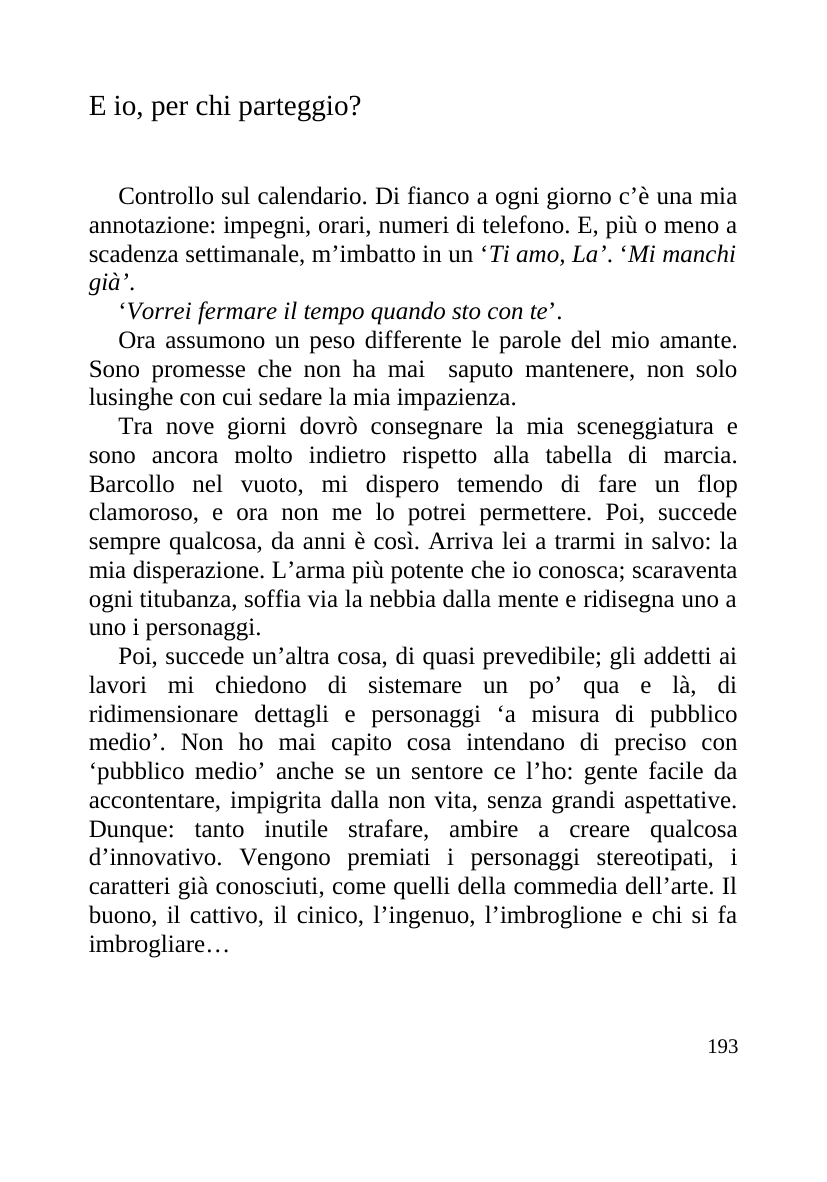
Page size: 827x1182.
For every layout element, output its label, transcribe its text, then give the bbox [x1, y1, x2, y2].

text Ora assumono un peso differente le parole del mio amante. Sono promesse che non ha mai saputo mantenere, non solo lusinghe con cui sedare la mia impazienza. [88, 325, 738, 411]
text E io, per chi parteggio? [88, 88, 738, 122]
text ‘Vorrei fermare il tempo quando sto con te’. [88, 296, 738, 325]
text Tra nove giorni dovrò consegnare la mia sceneggiatura e sono ancora molto indietro rispetto alla tabella di marcia. Barcollo nel vuoto, mi dispero temendo di fare un flop clamoroso, e ora non me lo potrei permettere. Poi, succede sempre qualcosa, da anni è così. Arriva lei a trarmi in salvo: la mia disperazione. L’arma più potente che io conosca; scaraventa ogni titubanza, soffia via la nebbia dalla mente e ridisegna uno a uno i personaggi. [88, 411, 738, 641]
text Poi, succede un’altra cosa, di quasi prevedibile; gli addetti ai lavori mi chiedono di sistemare un po’ qua e là, di ridimensionare dettagli e personaggi ‘a misura di pubblico medio’. Non ho mai capito cosa intendano di preciso con ‘pubblico medio’ anche se un sentore ce l’ho: gente facile da accontentare, impigrita dalla non vita, senza grandi aspettative. Dunque: tanto inutile strafare, ambire a creare qualcosa d’innovativo. Vengono premiati i personaggi stereotipati, i caratteri già conosciuti, come quelli della commedia dell’arte. Il buono, il cattivo, il cinico, l’ingenuo, l’imbroglione e chi si fa imbrogliare… [88, 641, 738, 957]
text Controllo sul calendario. Di fianco a ogni giorno c’è una mia annotazione: impegni, orari, numeri di telefono. E, più o meno a scadenza settimanale, m’imbatto in un ‘Ti amo, La’. ‘Mi manchi già’. [88, 181, 738, 296]
